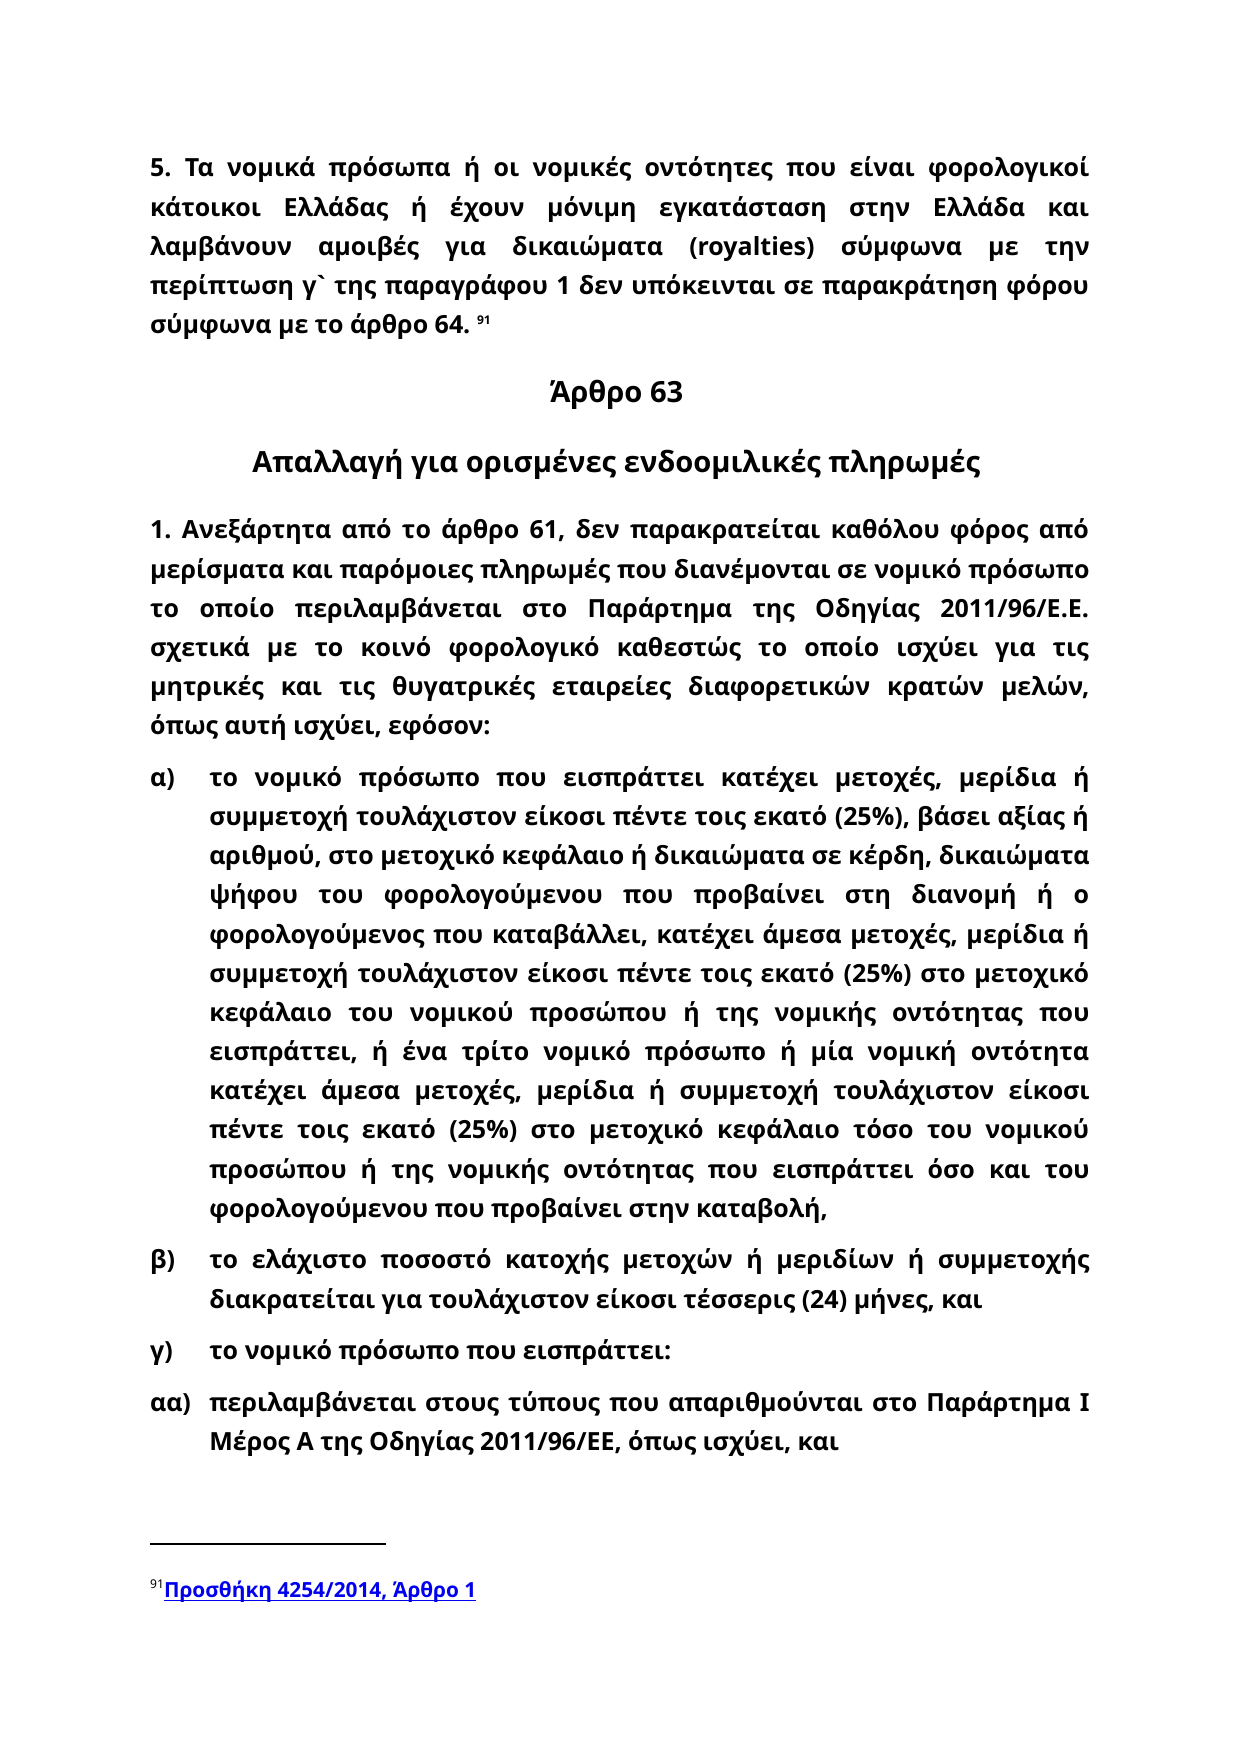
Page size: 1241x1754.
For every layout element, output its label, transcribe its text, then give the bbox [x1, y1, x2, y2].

list αα) περιλαμβάνεται στους τύπους που απαριθμούνται στο Παράρτημα Ι Μέρος Α της Οδηγίας 2011/96/ΕΕ, όπως ισχύει, και [150, 1384, 1090, 1458]
list β) το ελάχιστο ποσοστό κατοχής μετοχών ή μεριδίων ή συμμετοχής διακρατείται για τουλάχιστον είκοσι τέσσερις (24) μήνες, και [150, 1242, 1090, 1315]
subtitle Απαλλαγή για ορισμένες ενδοομιλικές πληρωμές [150, 441, 1090, 481]
subtitle Άρθρο 63 [150, 371, 1090, 411]
text Προσθήκη 4254/2014, Άρθρο 1 [150, 1576, 1090, 1604]
list α) το νομικό πρόσωπο που εισπράττει κατέχει μετοχές, μερίδια ή συμμετοχή τουλάχιστον είκοσι πέντε τοις εκατό (25%), βάσει αξίας ή αριθμού, στο μετοχικό κεφάλαιο ή δικαιώματα σε κέρδη, δικαιώματα ψήφου του φορολογούμενου που προβαίνει στη διανομή ή ο φορολογούμενος που καταβάλλει, κατέχει άμεσα μετοχές, μερίδια ή συμμετοχή τουλάχιστον είκοσι πέντε τοις εκατό (25%) στο μετοχικό κεφάλαιο του νομικού προσώπου ή της νομικής οντότητας που εισπράττει, ή ένα τρίτο νομικό πρόσωπο ή μία νομική οντότητα κατέχει άμεσα μετοχές, μερίδια ή συμμετοχή τουλάχιστον είκοσι πέντε τοις εκατό (25%) στο μετοχικό κεφάλαιο τόσο του νομικού προσώπου ή της νομικής οντότητας που εισπράττει όσο και του φορολογούμενου που προβαίνει στην καταβολή, [150, 759, 1090, 1224]
text 1. Ανεξάρτητα από το άρθρο 61, δεν παρακρατείται καθόλου φόρος από μερίσματα και παρόμοιες πληρωμές που διανέμονται σε νομικό πρόσωπο το οποίο περιλαμβάνεται στο Παράρτημα της Οδηγίας 2011/96/Ε.Ε. σχετικά με το κοινό φορολογικό καθεστώς το οποίο ισχύει για τις μητρικές και τις θυγατρικές εταιρείες διαφορετικών κρατών μελών, όπως αυτή ισχύει, εφόσον: [150, 512, 1090, 742]
list γ) το νομικό πρόσωπο που εισπράττει: [150, 1333, 1090, 1367]
text 5. Τα νομικά πρόσωπα ή οι νομικές οντότητες που είναι φορολογικοί κάτοικοι Ελλάδας ή έχουν μόνιμη εγκατάσταση στην Ελλάδα και λαμβάνουν αμοιβές για δικαιώματα (royalties) σύμφωνα με την περίπτωση γ` της παραγράφου 1 δεν υπόκεινται σε παρακράτηση φόρου σύμφωνα με το άρθρο 64. [150, 150, 1090, 341]
